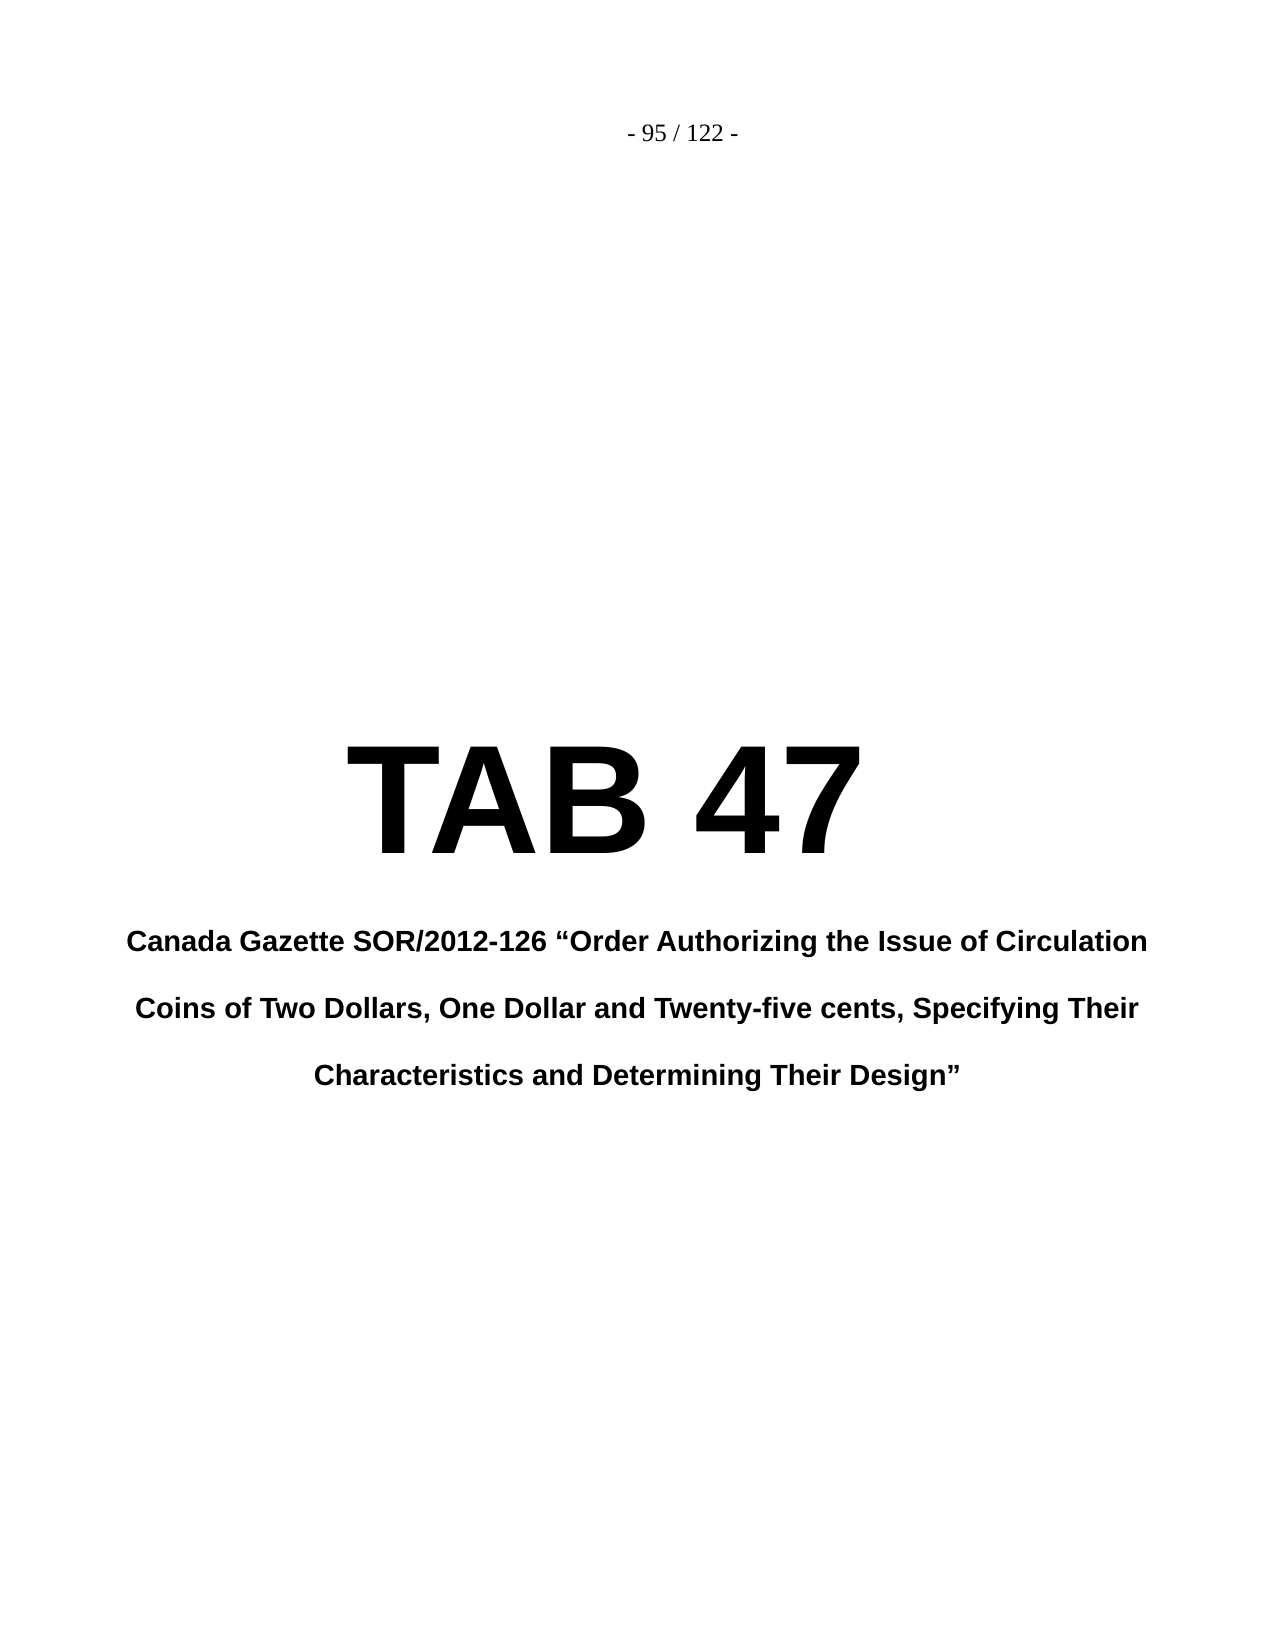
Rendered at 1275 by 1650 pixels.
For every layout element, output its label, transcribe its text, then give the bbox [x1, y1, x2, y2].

subtitle Canada Gazette SOR/2012-126 “Order Authorizing the Issue of Circulation Coins of Two Dollars, One Dollar and Twenty-five cents, Specifying Their Characteristics and Determining Their Design” [118, 924, 1157, 1091]
